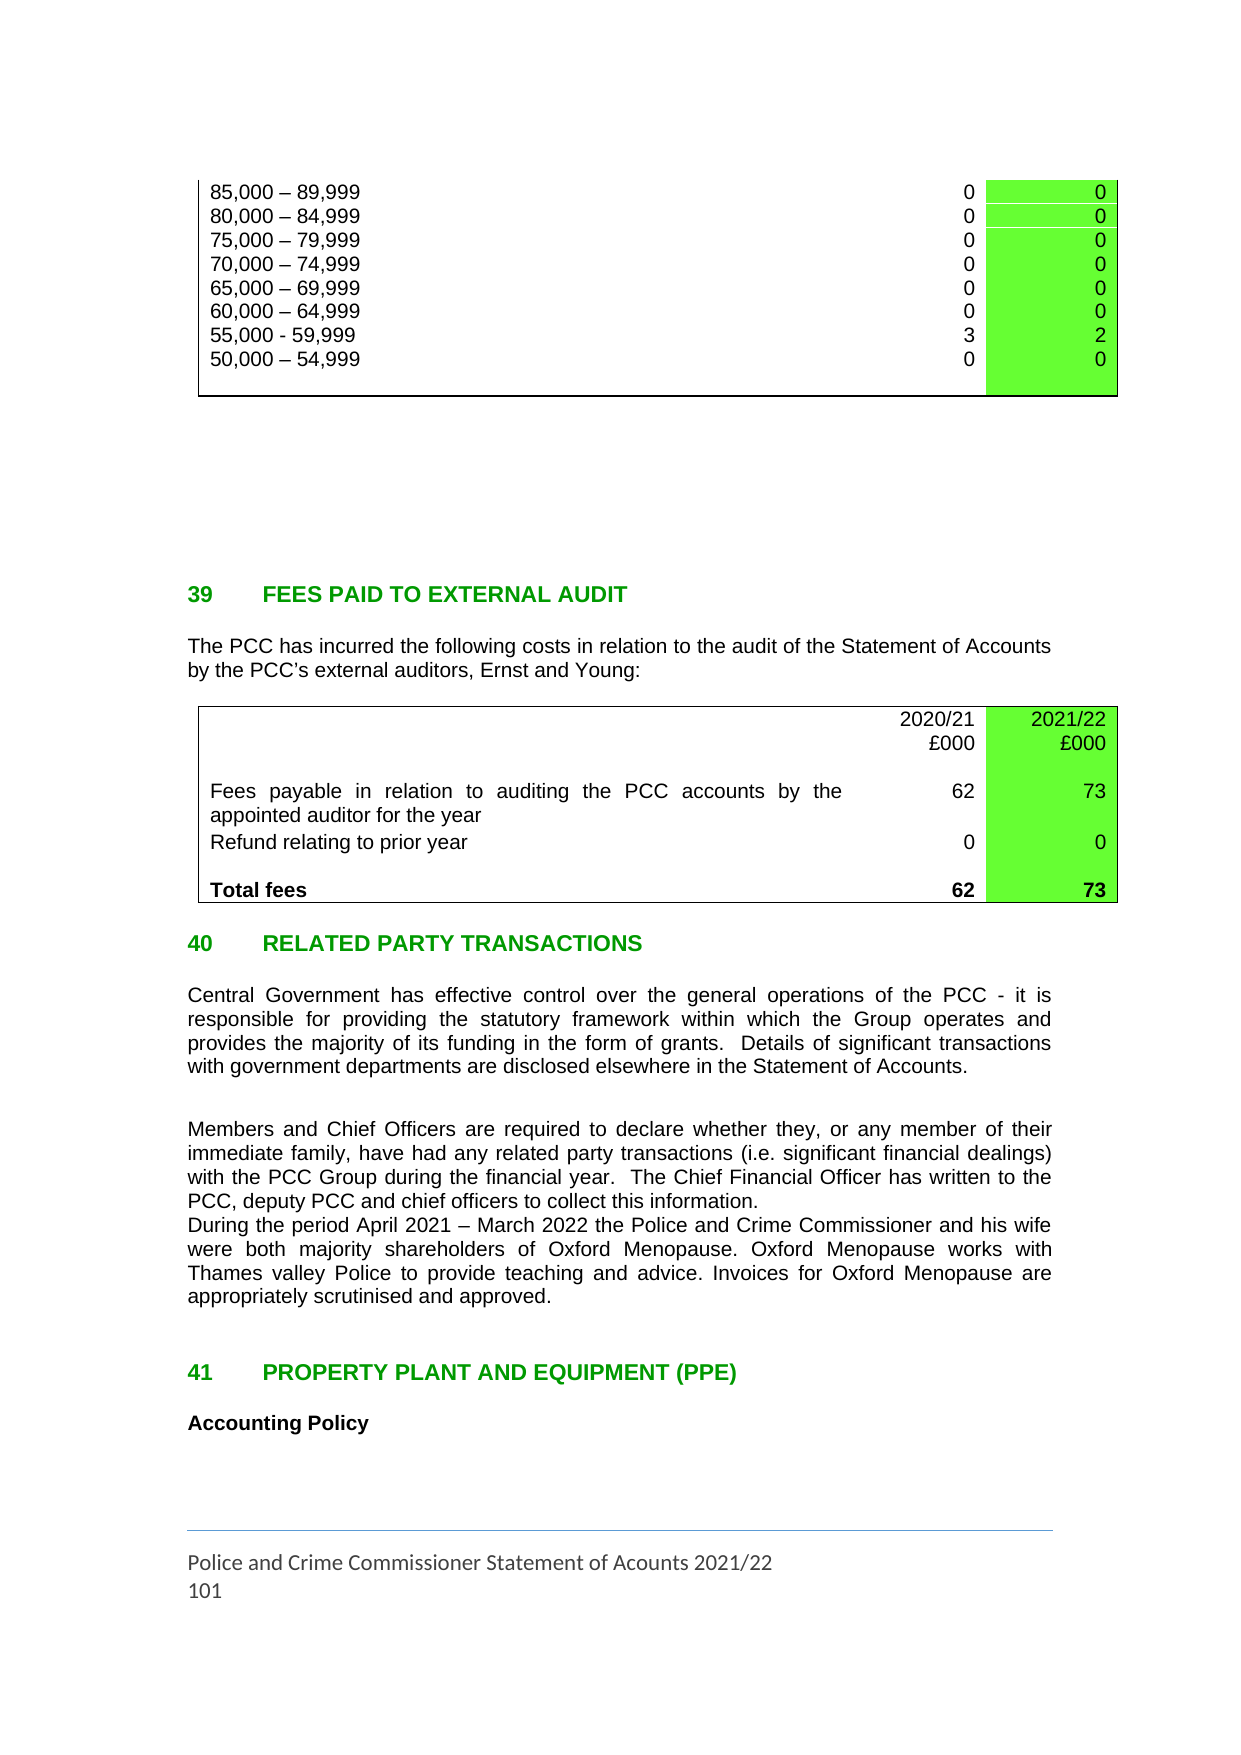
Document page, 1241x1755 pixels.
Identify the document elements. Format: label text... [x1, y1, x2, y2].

table_cell £000 [855, 731, 986, 755]
table_cell [986, 371, 1117, 395]
table_cell 60,000 – 64,999 [199, 299, 855, 323]
table_cell [986, 755, 1117, 779]
table_cell 0 [986, 275, 1117, 299]
table_cell 0 [855, 275, 986, 299]
table_cell 3 [855, 323, 986, 347]
text 40 RELATED PARTY TRANSACTIONS [187, 930, 1053, 956]
table_cell 70,000 – 74,999 [199, 251, 855, 275]
table_cell 50,000 – 54,999 [199, 347, 855, 371]
table_cell 0 [855, 347, 986, 371]
table_cell 0 [855, 830, 986, 854]
text During the period April 2021 – March 2022 the Police and Crime Commissioner and his wife were both majority shareholders of Oxford Menopause. Oxford Menopause works with Thames valley Police to provide teaching and advice. Invoices for Oxford Menopause are appropriately scrutinised and approved. [187, 1212, 1053, 1308]
text Central Government has effective control over the general operations of the PCC - it is responsible for providing the statutory framework within which the Group operates and provides the majority of its funding in the form of grants. Details of significant transactions with government departments are disclosed elsewhere in the Statement of Accounts. [187, 982, 1053, 1078]
text Members and Chief Officers are required to declare whether they, or any member of their immediate family, have had any related party transactions (i.e. significant financial dealings) with the PCC Group during the financial year. The Chief Financial Officer has written to the PCC, deputy PCC and chief officers to collect this information. [187, 1117, 1053, 1212]
table_cell 73 [986, 878, 1117, 902]
table_cell 0 [986, 299, 1117, 323]
table_cell [855, 854, 986, 878]
table_cell £000 [986, 731, 1117, 755]
table_cell Total fees [199, 878, 855, 902]
table_cell Fees payable in relation to auditing the PCC accounts by the appointed auditor for the year [199, 779, 855, 830]
text 39 FEES PAID TO EXTERNAL AUDIT [187, 581, 1053, 607]
table_cell 62 [855, 878, 986, 902]
table_cell 85,000 – 89,999 [199, 180, 855, 203]
text The PCC has incurred the following costs in relation to the audit of the Statement of Accounts by the PCC’s external auditors, Ernst and Young: [187, 634, 1053, 682]
table_cell [986, 854, 1117, 878]
table_cell 0 [986, 180, 1117, 203]
table_cell 62 [855, 779, 986, 830]
table_cell Refund relating to prior year [199, 830, 855, 854]
table_cell [855, 371, 986, 395]
table_header [199, 707, 855, 731]
text Accounting Policy [187, 1411, 1053, 1435]
table_cell 0 [986, 347, 1117, 371]
table_cell 75,000 – 79,999 [199, 228, 855, 251]
table_header 2021/22 [986, 707, 1117, 731]
table_cell 0 [855, 180, 986, 203]
table_cell 0 [855, 299, 986, 323]
table_cell 0 [986, 830, 1117, 854]
table_header 2020/21 [855, 707, 986, 731]
table_cell 0 [986, 204, 1117, 227]
table_cell [199, 731, 855, 755]
text 41 PROPERTY PLANT AND EQUIPMENT (PPE) [187, 1358, 1053, 1385]
table_cell 0 [855, 204, 986, 227]
table_cell 73 [986, 779, 1117, 830]
table_cell 0 [986, 228, 1117, 251]
table_cell [199, 371, 855, 395]
table_cell 0 [986, 251, 1117, 275]
table_cell 55,000 - 59,999 [199, 323, 855, 347]
table_cell 0 [855, 228, 986, 251]
table_cell 80,000 – 84,999 [199, 204, 855, 227]
table_cell [855, 755, 986, 779]
table_cell [199, 755, 855, 779]
table_cell [199, 854, 855, 878]
table_cell 2 [986, 323, 1117, 347]
table_cell 0 [855, 251, 986, 275]
table_cell 65,000 – 69,999 [199, 275, 855, 299]
